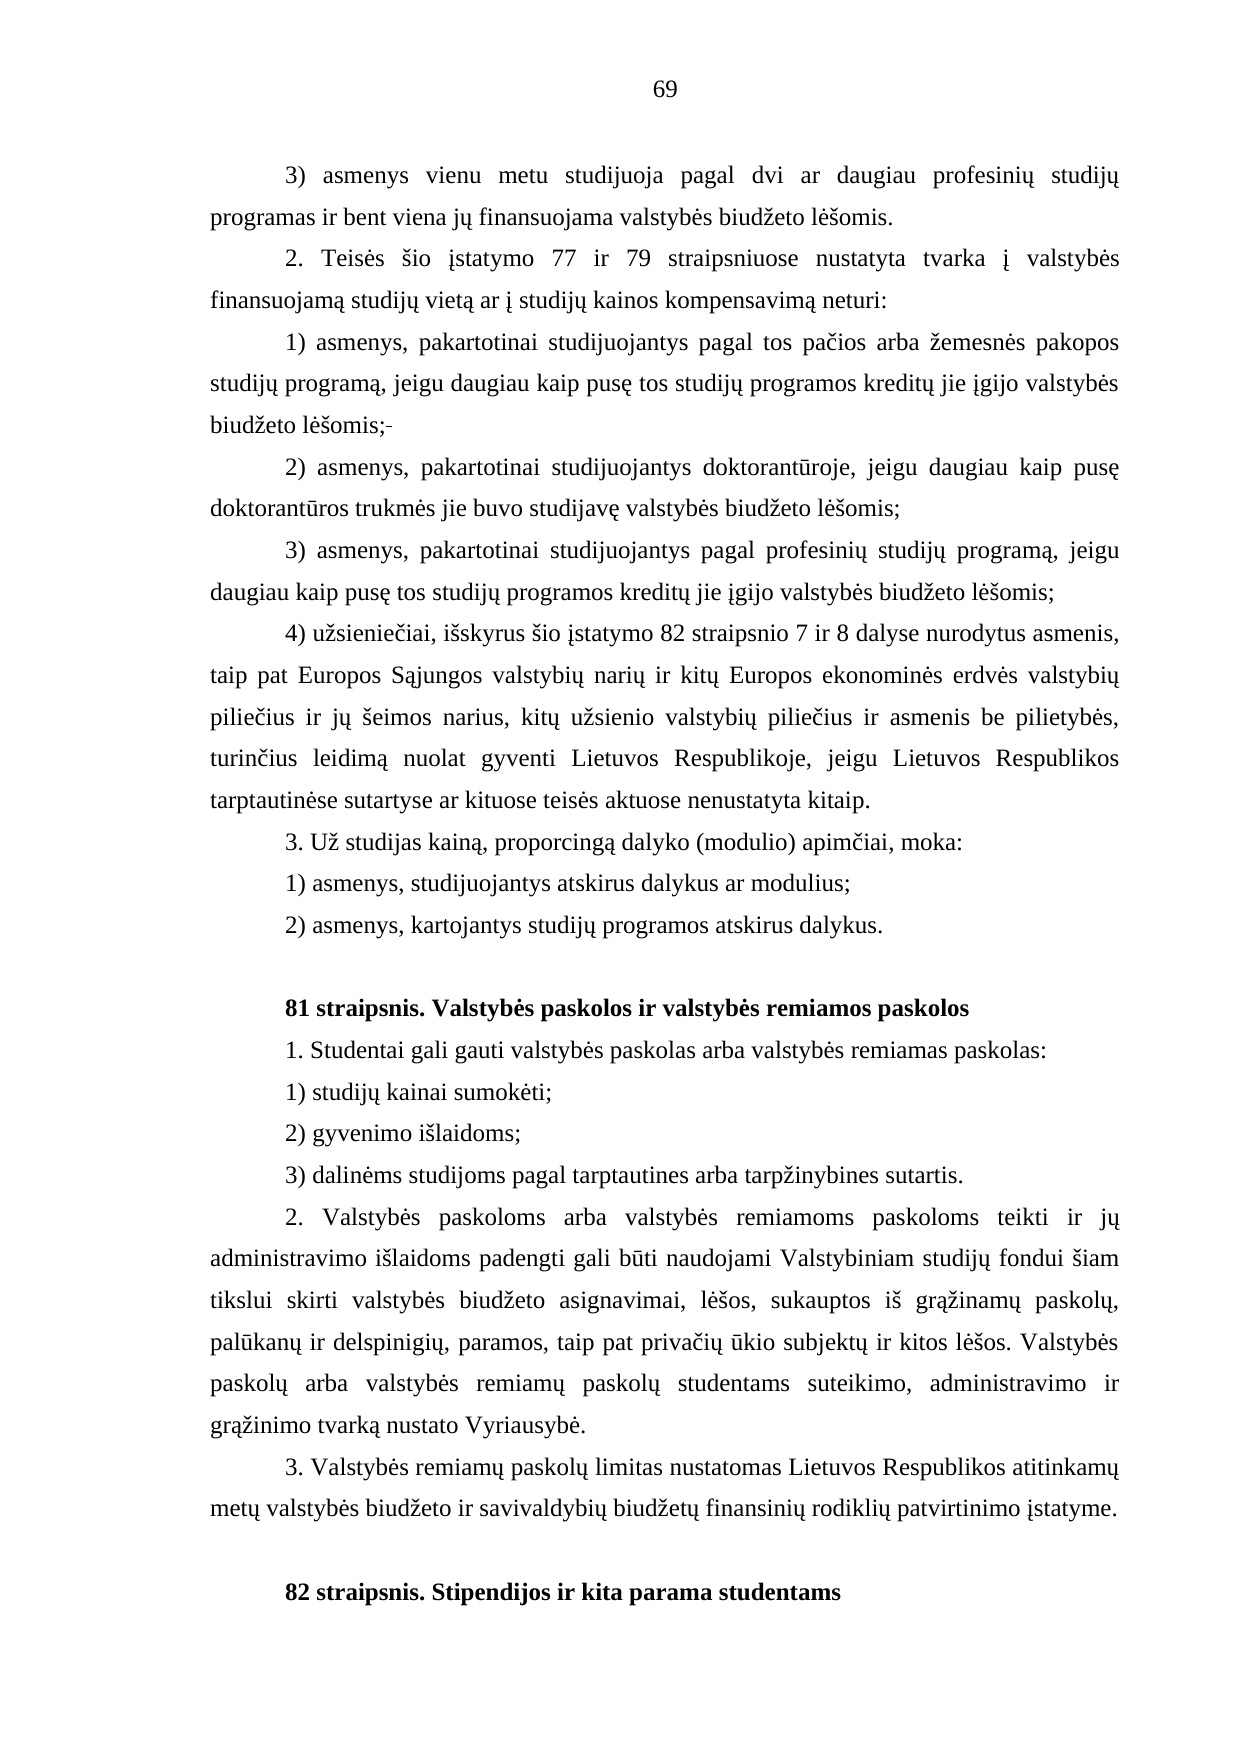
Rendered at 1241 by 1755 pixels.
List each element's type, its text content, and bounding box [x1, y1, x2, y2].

text 1) asmenys, pakartotinai studijuojantys pagal tos pačios arba žemesnės pakopos studijų programą, jeigu daugiau kaip pusę tos studijų programos kreditų jie įgijo valstybės biudžeto lėšomis; [210, 317, 1120, 442]
text 2. Teisės šio įstatymo 77 ir 79 straipsniuose nustatyta tvarka į valstybės finansuojamą studijų vietą ar į studijų kainos kompensavimą neturi: [210, 233, 1120, 317]
text 2) gyvenimo išlaidoms; [210, 1108, 1120, 1150]
text 1) asmenys, studijuojantys atskirus dalykus ar modulius; [210, 858, 1120, 900]
text 82 straipsnis. Stipendijos ir kita parama studentams [210, 1567, 1120, 1608]
text 81 straipsnis. Valstybės paskolos ir valstybės remiamos paskolos [210, 983, 1120, 1025]
text 1) studijų kainai sumokėti; [210, 1067, 1120, 1108]
text 4) užsieniečiai, išskyrus šio įstatymo 82 straipsnio 7 ir 8 dalyse nurodytus asmenis, taip pat Europos Sąjungos valstybių narių ir kitų Europos ekonominės erdvės valstybių piliečius ir jų šeimos narius, kitų užsienio valstybių piliečius ir asmenis be pilietybės, turinčius leidimą nuolat gyventi Lietuvos Respublikoje, jeigu Lietuvos Respublikos tarptautinėse sutartyse ar kituose teisės aktuose nenustatyta kitaip. [210, 608, 1120, 817]
text 2) asmenys, pakartotinai studijuojantys doktorantūroje, jeigu daugiau kaip pusę doktorantūros trukmės jie buvo studijavę valstybės biudžeto lėšomis; [210, 442, 1120, 525]
text 3) asmenys, pakartotinai studijuojantys pagal profesinių studijų programą, jeigu daugiau kaip pusę tos studijų programos kreditų jie įgijo valstybės biudžeto lėšomis; [210, 525, 1120, 608]
text 1. Studentai gali gauti valstybės paskolas arba valstybės remiamas paskolas: [210, 1025, 1120, 1067]
text 2) asmenys, kartojantys studijų programos atskirus dalykus. [210, 900, 1120, 942]
text 3. Valstybės remiamų paskolų limitas nustatomas Lietuvos Respublikos atitinkamų metų valstybės biudžeto ir savivaldybių biudžetų finansinių rodiklių patvirtinimo įstatyme. [210, 1442, 1120, 1525]
text 2. Valstybės paskoloms arba valstybės remiamoms paskoloms teikti ir jų administravimo išlaidoms padengti gali būti naudojami Valstybiniam studijų fondui šiam tikslui skirti valstybės biudžeto asignavimai, lėšos, sukauptos iš grąžinamų paskolų, palūkanų ir delspinigių, paramos, taip pat privačių ūkio subjektų ir kitos lėšos. Valstybės paskolų arba valstybės remiamų paskolų studentams suteikimo, administravimo ir grąžinimo tvarką nustato Vyriausybė. [210, 1192, 1120, 1442]
text 3. Už studijas kainą, proporcingą dalyko (modulio) apimčiai, moka: [210, 817, 1120, 858]
text 3) dalinėms studijoms pagal tarptautines arba tarpžinybines sutartis. [210, 1150, 1120, 1192]
text 3) asmenys vienu metu studijuoja pagal dvi ar daugiau profesinių studijų programas ir bent viena jų finansuojama valstybės biudžeto lėšomis. [210, 150, 1120, 233]
